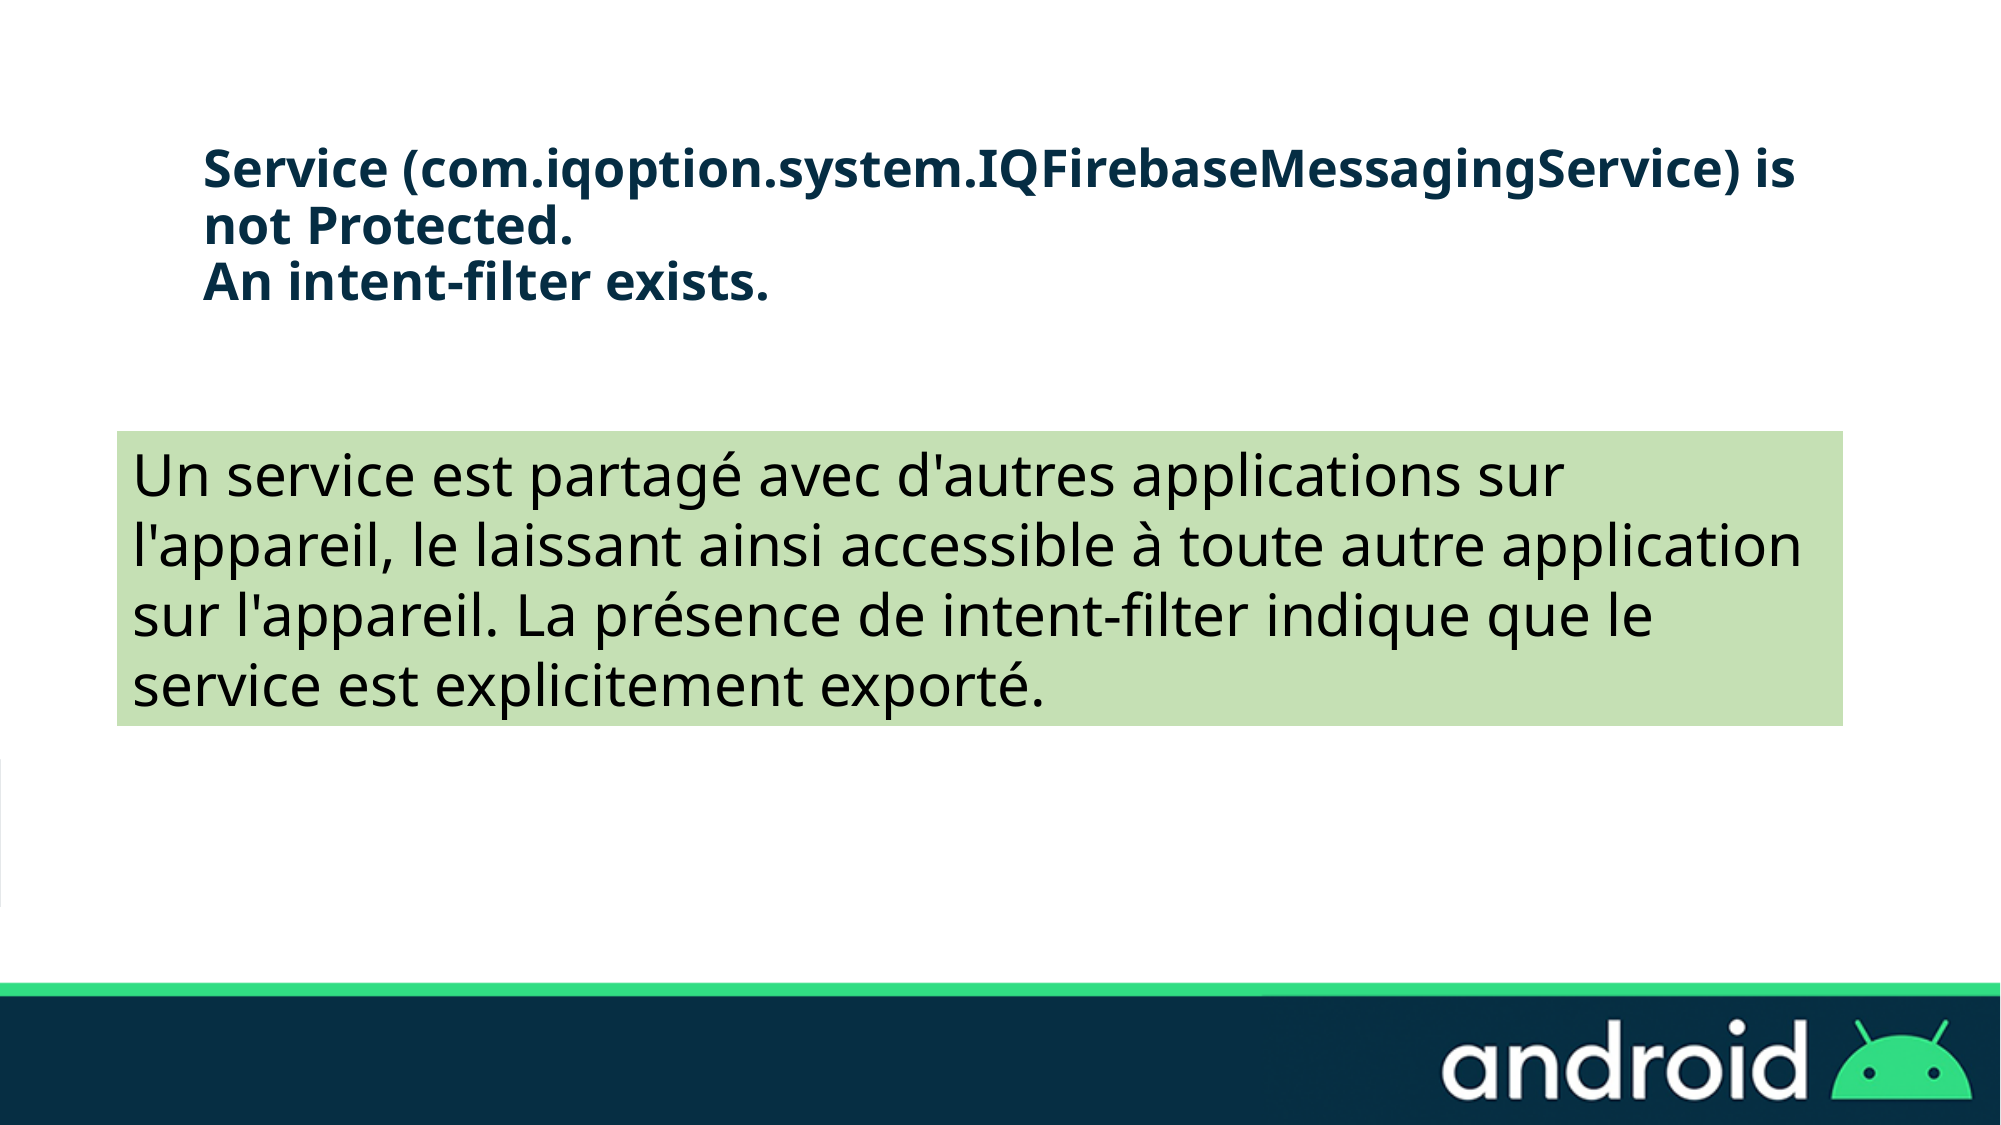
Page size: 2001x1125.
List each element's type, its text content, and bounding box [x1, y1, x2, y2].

title Service (com.iqoption.system.IQFirebaseMessagingService) is not Protected. An intent-filter exists. [137, 99, 1863, 356]
text_box Un service est partagé avec d'autres applications sur l'appareil, le laissant ainsi accessible à toute autre application sur l'appareil. La présence de intent-filter indique que le service est explicitement exporté. [117, 431, 1843, 726]
